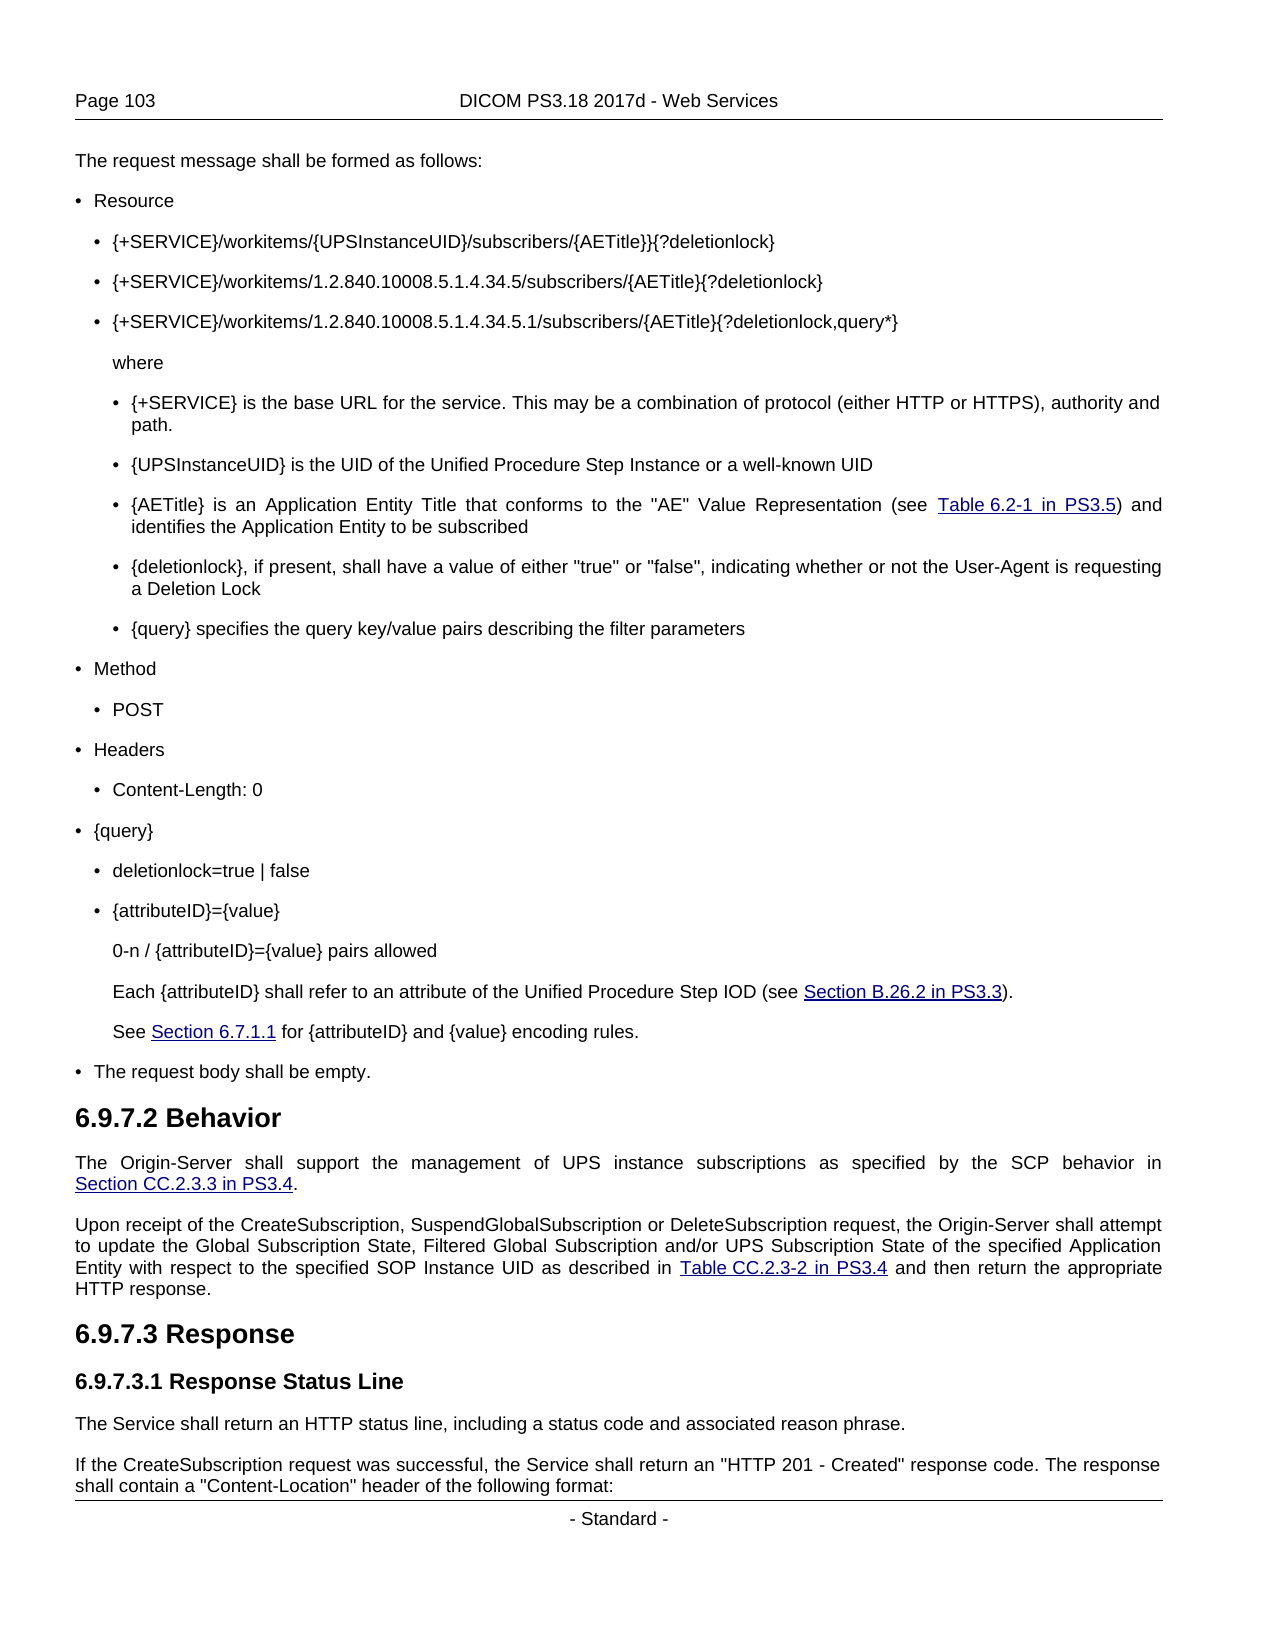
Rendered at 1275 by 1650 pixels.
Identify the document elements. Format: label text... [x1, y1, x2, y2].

list {+SERVICE}/workitems/{UPSInstanceUID}/subscribers/{AETitle}}{?deletionlock} [94, 231, 1162, 252]
list {AETitle} is an Application Entity Title that conforms to the "AE" Value Representation (see Table 6.2-1 in PS3.5) and identifies the Application Entity to be subscribed [112, 494, 1162, 537]
list deletionlock=true | false [94, 860, 1162, 881]
list {deletionlock}, if present, shall have a value of either "true" or "false", indicating whether or not the User-Agent is requesting a Deletion Lock [112, 556, 1162, 599]
list Headers [75, 739, 1162, 760]
text The request message shall be formed as follows: [75, 150, 1162, 172]
text 6.9.7.3 Response [75, 1318, 1162, 1350]
list {+SERVICE}/workitems/1.2.840.10008.5.1.4.34.5.1/subscribers/{AETitle}{?deletionlock,query*} [94, 311, 1162, 333]
text Upon receipt of the CreateSubscription, SuspendGlobalSubscription or DeleteSubscription request, the Origin-Server shall attempt to update the Global Subscription State, Filtered Global Subscription and/or UPS Subscription State of the specified Application Entity with respect to the specified SOP Instance UID as described in Table CC.2.3-2 in PS3.4 and then return the appropriate HTTP response. [75, 1213, 1162, 1300]
list Each {attributeID} shall refer to an attribute of the Unified Procedure Step IOD (see Section B.26.2 in PS3.3). [94, 981, 1162, 1002]
list {+SERVICE} is the base URL for the service. This may be a combination of protocol (either HTTP or HTTPS), authority and path. [112, 392, 1162, 435]
list POST [94, 698, 1162, 720]
text The Origin-Server shall support the management of UPS instance subscriptions as specified by the SCP behavior in Section CC.2.3.3 in PS3.4. [75, 1152, 1162, 1195]
text If the CreateSubscription request was successful, the Service shall return an "HTTP 201 - Created" response code. The response shall contain a "Content-Location" header of the following format: [75, 1453, 1162, 1496]
text The Service shall return an HTTP status line, including a status code and associated reason phrase. [75, 1413, 1162, 1434]
text 6.9.7.2 Behavior [75, 1102, 1162, 1133]
list Method [75, 658, 1162, 680]
list where [94, 352, 1162, 373]
list 0-n / {attributeID}={value} pairs allowed [94, 940, 1162, 962]
text 6.9.7.3.1 Response Status Line [75, 1368, 1162, 1394]
list Content-Length: 0 [94, 779, 1162, 801]
list {UPSInstanceUID} is the UID of the Unified Procedure Step Instance or a well-known UID [112, 454, 1162, 475]
list The request body shall be empty. [75, 1061, 1162, 1083]
list {query} specifies the query key/value pairs describing the filter parameters [112, 618, 1162, 639]
list {query} [75, 819, 1162, 841]
list See Section 6.7.1.1 for {attributeID} and {value} encoding rules. [94, 1021, 1162, 1042]
list {attributeID}={value} [94, 900, 1162, 922]
list {+SERVICE}/workitems/1.2.840.10008.5.1.4.34.5/subscribers/{AETitle}{?deletionlock} [94, 271, 1162, 292]
list Resource [75, 190, 1162, 212]
